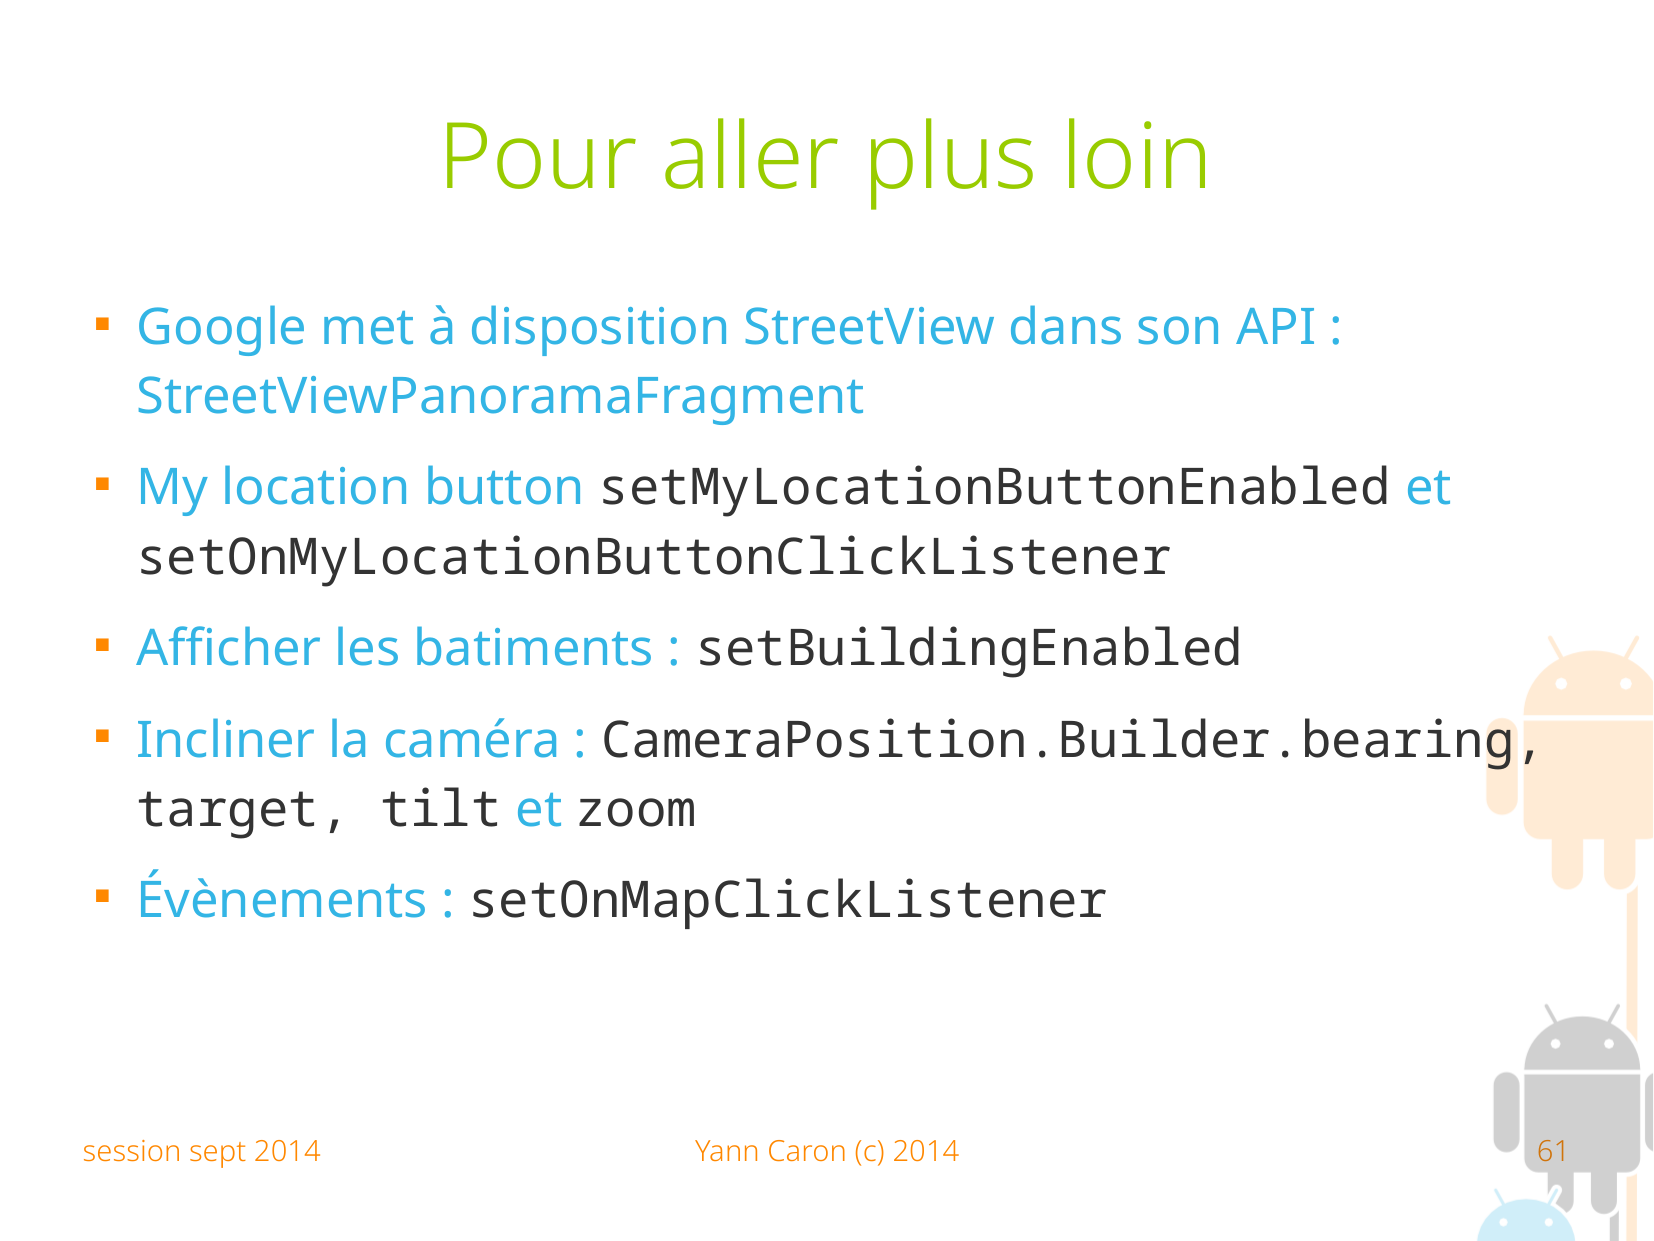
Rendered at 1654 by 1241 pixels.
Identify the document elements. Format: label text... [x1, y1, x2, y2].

list Google met à disposition StreetView dans son API : StreetViewPanoramaFragment My location button setMyLocationButtonEnabled et setOnMyLocationButtonClickListener Afficher les batiments : setBuildingEnabled Incliner la caméra : CameraPosition.Builder.bearing, target, tilt et zoom Évènements : setOnMapClickListener [82, 290, 1571, 1010]
picture [240, 423, 1654, 1241]
title Pour aller plus loin [82, 49, 1571, 257]
